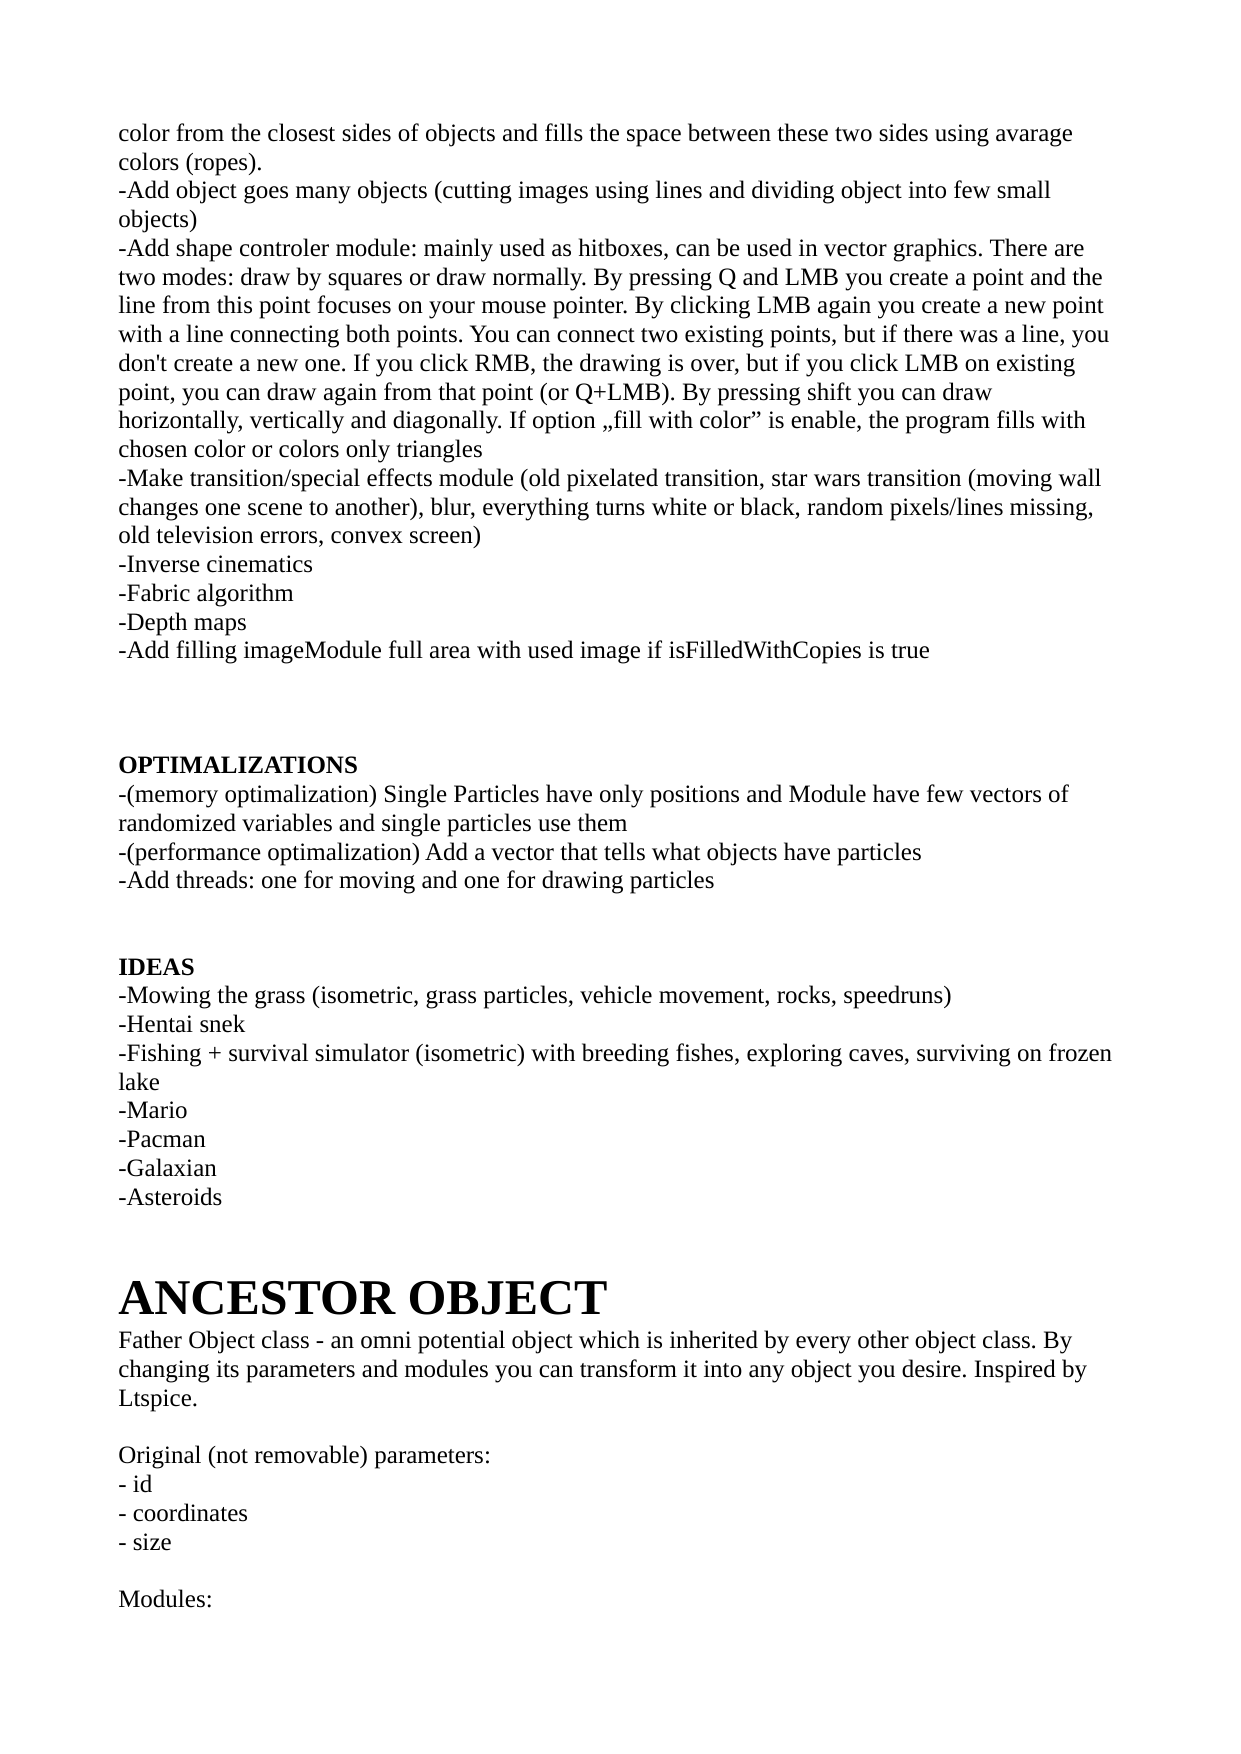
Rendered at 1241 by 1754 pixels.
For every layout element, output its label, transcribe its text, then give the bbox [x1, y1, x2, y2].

text - size [118, 1527, 1122, 1556]
text -Fishing + survival simulator (isometric) with breeding fishes, exploring caves, surviving on frozen lake [118, 1038, 1122, 1096]
text -Depth maps [118, 607, 1122, 636]
text - coordinates [118, 1498, 1122, 1527]
text IDEAS [118, 952, 1122, 981]
text -Add filling imageModule full area with used image if isFilledWithCopies is true [118, 636, 1122, 664]
text - id [118, 1469, 1122, 1498]
text -Fabric algorithm [118, 578, 1122, 607]
text ANCESTOR OBJECT [118, 1268, 1122, 1326]
text -Mowing the grass (isometric, grass particles, vehicle movement, rocks, speedruns) [118, 981, 1122, 1009]
text -Make transition/special effects module (old pixelated transition, star wars transition (moving wall changes one scene to another), blur, everything turns white or black, random pixels/lines missing, old television errors, convex screen) [118, 463, 1122, 549]
text -Add object goes many objects (cutting images using lines and dividing object into few small objects) [118, 176, 1122, 233]
text -Hentai snek [118, 1009, 1122, 1038]
text -(performance optimalization) Add a vector that tells what objects have particles [118, 837, 1122, 866]
text -Asteroids [118, 1182, 1122, 1211]
text -(memory optimalization) Single Particles have only positions and Module have few vectors of randomized variables and single particles use them [118, 779, 1122, 837]
text Father Object class - an omni potential object which is inherited by every other object class. By changing its parameters and modules you can transform it into any object you desire. Inspired by Ltspice. [118, 1326, 1122, 1412]
text Original (not removable) parameters: [118, 1441, 1122, 1469]
text Modules: [118, 1584, 1122, 1613]
text -Pacman [118, 1124, 1122, 1153]
text color from the closest sides of objects and fills the space between these two sides using avarage colors (ropes). [118, 118, 1122, 176]
text OPTIMALIZATIONS [118, 751, 1122, 779]
text -Galaxian [118, 1153, 1122, 1182]
text -Add threads: one for moving and one for drawing particles [118, 866, 1122, 894]
text -Inverse cinematics [118, 549, 1122, 578]
text -Mario [118, 1096, 1122, 1124]
text -Add shape controler module: mainly used as hitboxes, can be used in vector graphics. There are two modes: draw by squares or draw normally. By pressing Q and LMB you create a point and the line from this point focuses on your mouse pointer. By clicking LMB again you create a new point with a line connecting both points. You can connect two existing points, but if there was a line, you don't create a new one. If you click RMB, the drawing is over, but if you click LMB on existing point, you can draw again from that point (or Q+LMB). By pressing shift you can draw horizontally, vertically and diagonally. If option „fill with color” is enable, the program fills with chosen color or colors only triangles [118, 233, 1122, 463]
